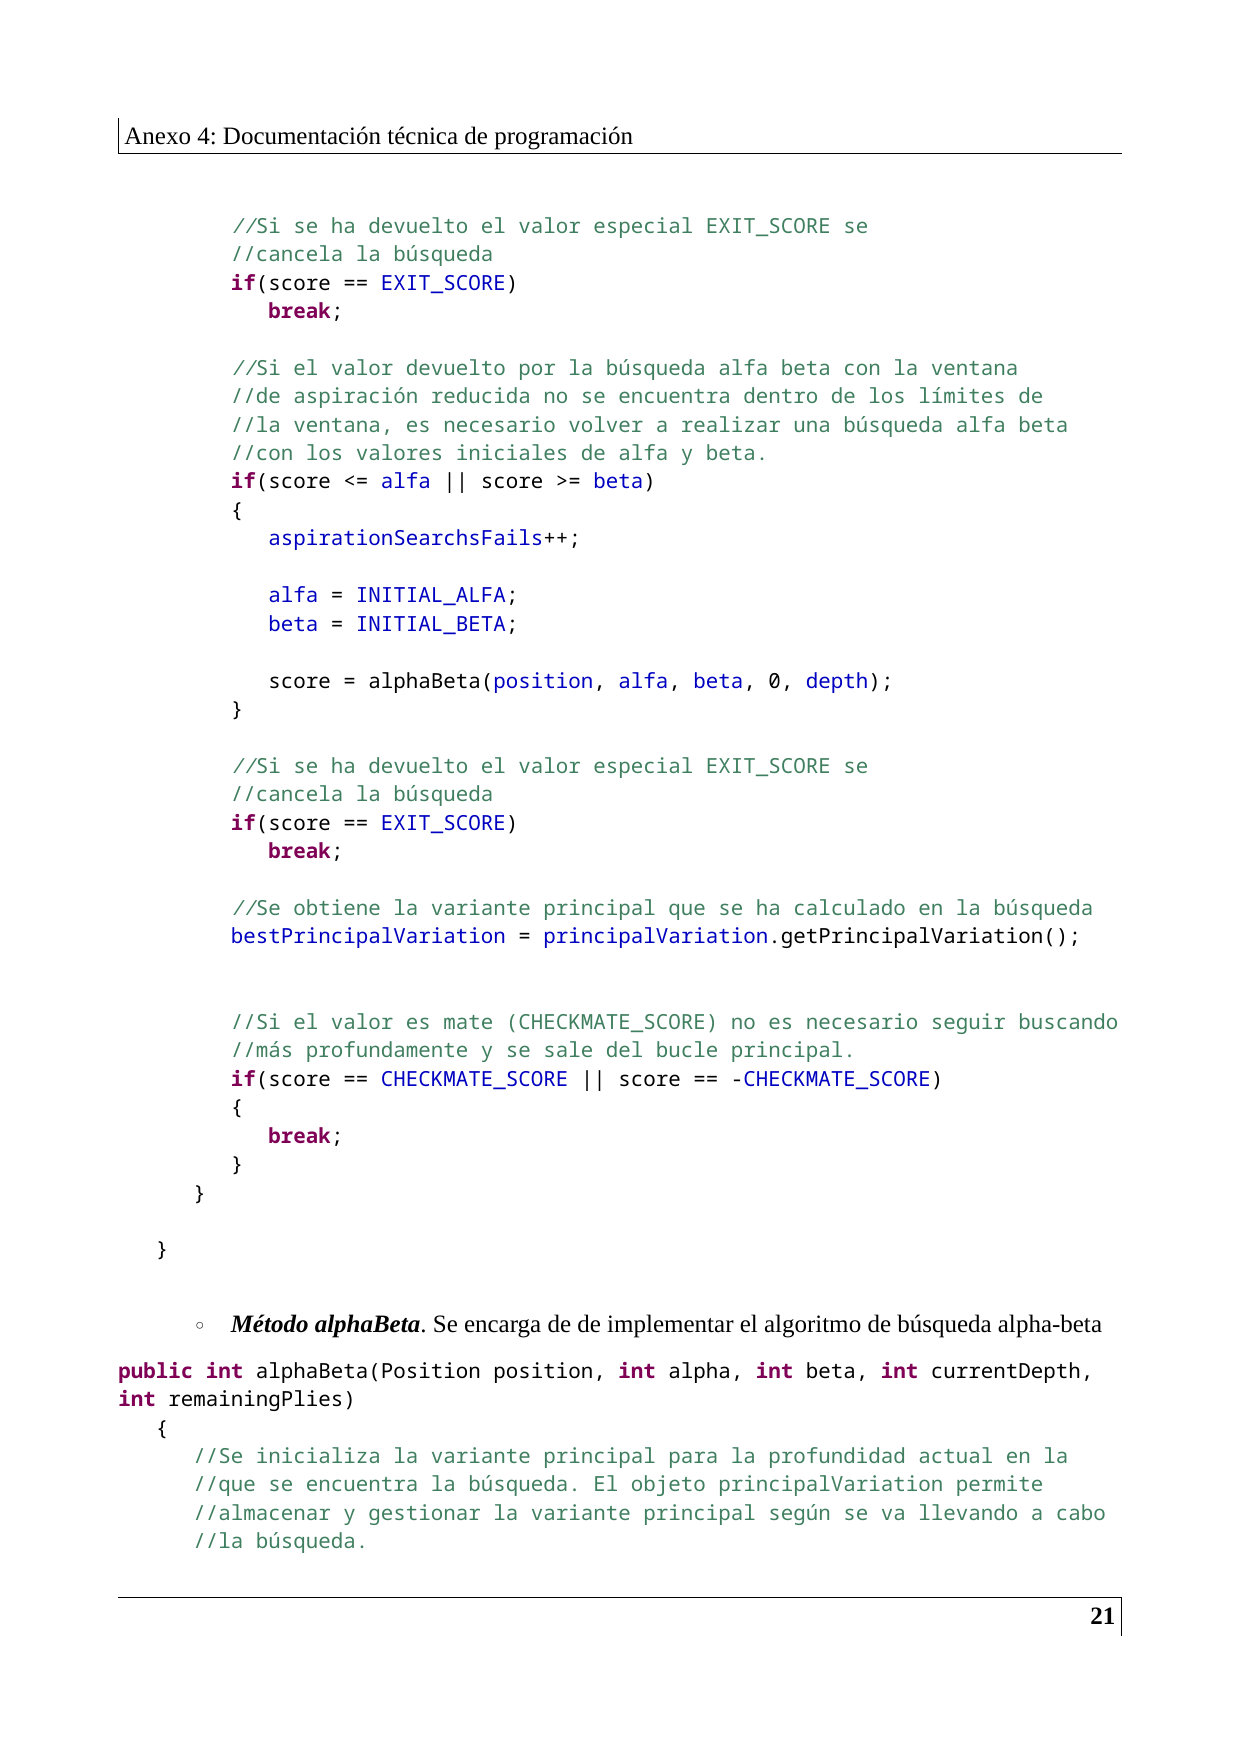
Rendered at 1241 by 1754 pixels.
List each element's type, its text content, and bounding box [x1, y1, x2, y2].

text break; [118, 296, 1122, 324]
text //con los valores iniciales de alfa y beta. [118, 438, 1122, 467]
text beta = INITIAL_BETA; [118, 609, 1122, 637]
text //Se obtiene la variante principal que se ha calculado en la búsqueda [118, 893, 1122, 922]
text if(score == CHECKMATE_SCORE || score == -CHECKMATE_SCORE) [118, 1064, 1122, 1092]
text //más profundamente y se sale del bucle principal. [118, 1035, 1122, 1064]
text } [118, 1149, 1122, 1178]
text //la búsqueda. [118, 1526, 1122, 1555]
text //Si el valor es mate (CHECKMATE_SCORE) no es necesario seguir buscando [118, 1007, 1122, 1035]
text break; [118, 836, 1122, 865]
text //almacenar y gestionar la variante principal según se va llevando a cabo [118, 1498, 1122, 1526]
text { [118, 1092, 1122, 1121]
text if(score == EXIT_SCORE) [118, 268, 1122, 296]
text if(score <= alfa || score >= beta) [118, 467, 1122, 495]
text } [118, 1178, 1122, 1206]
text //de aspiración reducida no se encuentra dentro de los límites de [118, 381, 1122, 410]
text //cancela la búsqueda [118, 779, 1122, 808]
text { [118, 1413, 1122, 1441]
text score = alphaBeta(position, alfa, beta, 0, depth); [118, 666, 1122, 694]
text //Si el valor devuelto por la búsqueda alfa beta con la ventana [118, 353, 1122, 381]
text bestPrincipalVariation = principalVariation.getPrincipalVariation(); [118, 922, 1122, 950]
text { [118, 495, 1122, 523]
text //Si se ha devuelto el valor especial EXIT_SCORE se [118, 211, 1122, 239]
text //la ventana, es necesario volver a realizar una búsqueda alfa beta [118, 410, 1122, 438]
text if(score == EXIT_SCORE) [118, 808, 1122, 836]
text } [118, 1234, 1122, 1263]
text //Si se ha devuelto el valor especial EXIT_SCORE se [118, 751, 1122, 779]
text //cancela la búsqueda [118, 239, 1122, 268]
text //que se encuentra la búsqueda. El objeto principalVariation permite [118, 1469, 1122, 1498]
text public int alphaBeta(Position position, int alpha, int beta, int currentDepth, int remainingPlies) [118, 1356, 1122, 1413]
text break; [118, 1121, 1122, 1149]
text } [118, 694, 1122, 723]
text //Se inicializa la variante principal para la profundidad actual en la [118, 1441, 1122, 1469]
text alfa = INITIAL_ALFA; [118, 580, 1122, 609]
text aspirationSearchsFails++; [118, 523, 1122, 552]
list Método alphaBeta. Se encarga de de implementar el algoritmo de búsqueda alpha-beta [192, 1309, 1122, 1338]
